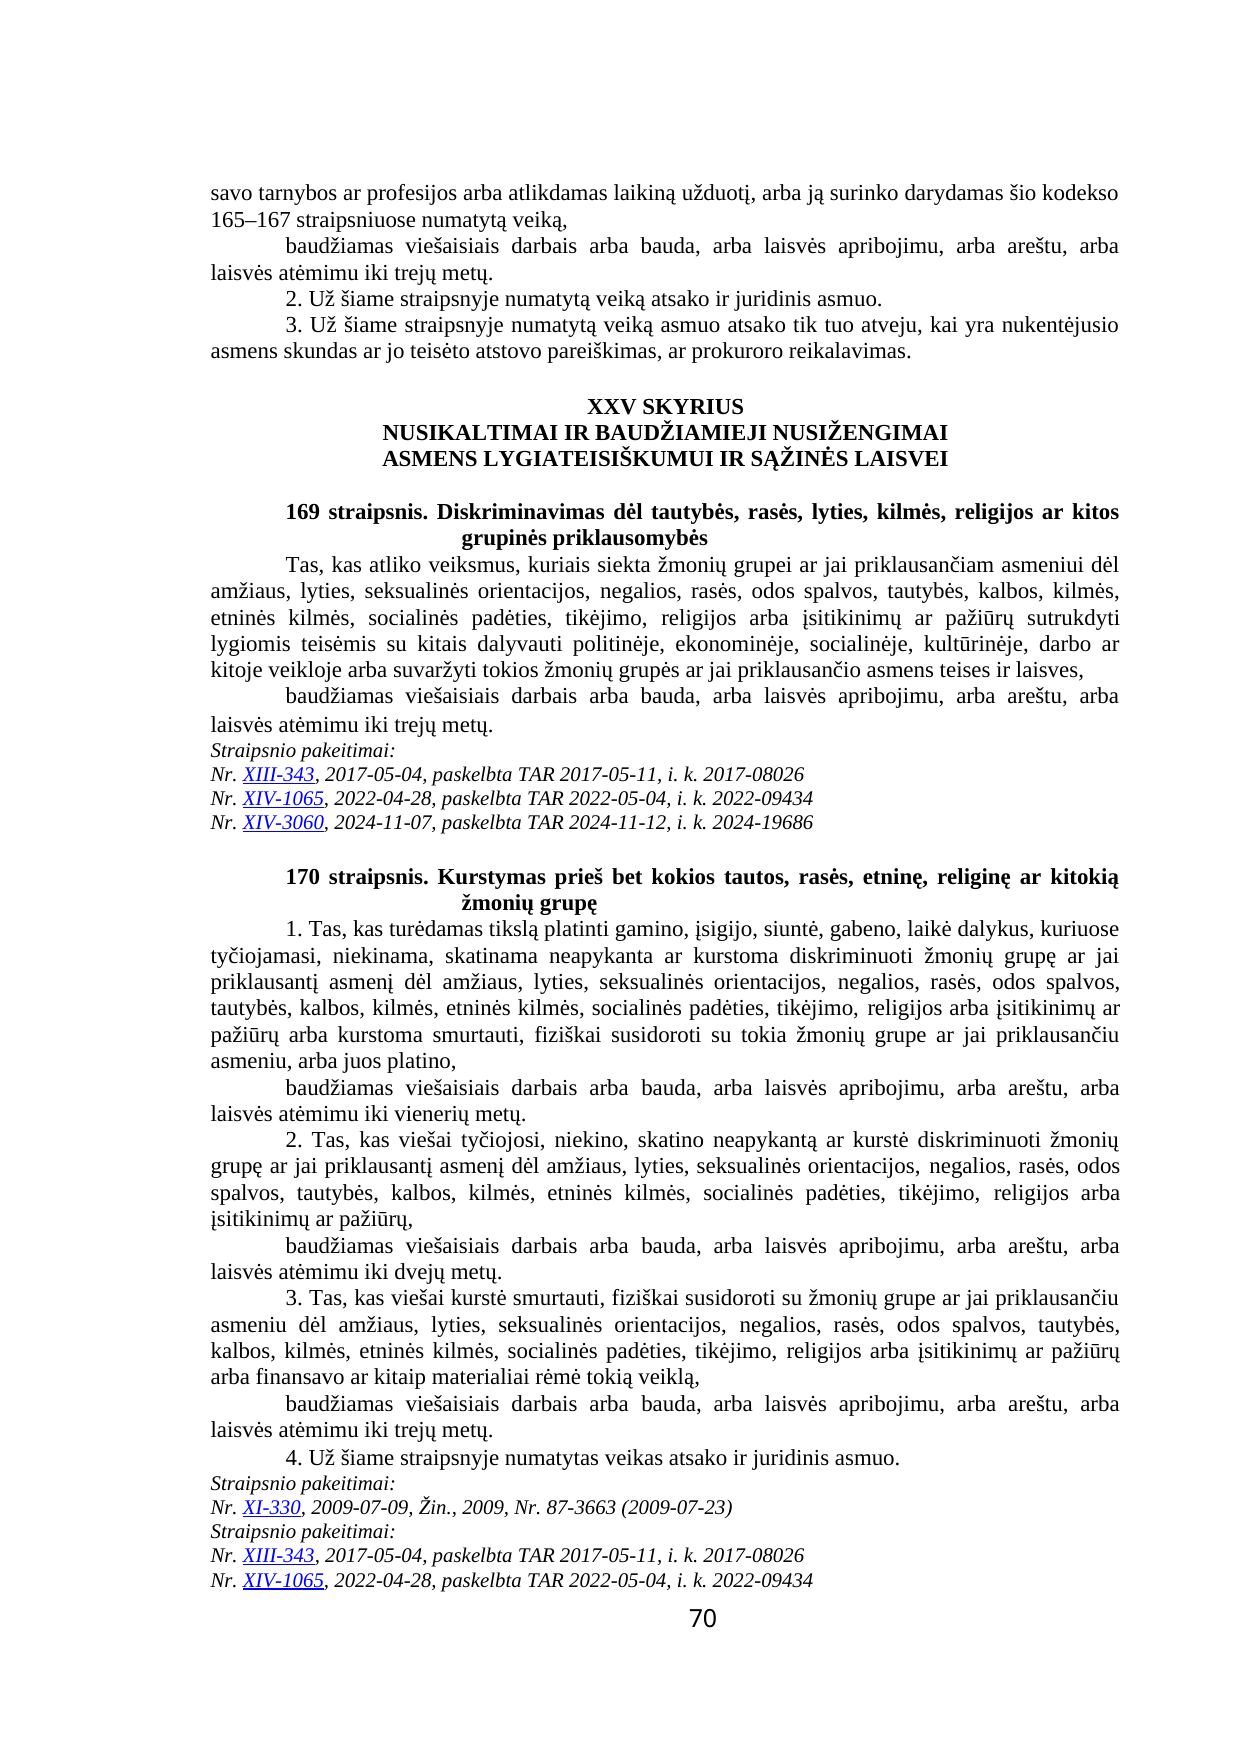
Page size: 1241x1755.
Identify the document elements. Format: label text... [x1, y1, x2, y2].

text 169 straipsnis. Diskriminavimas dėl tautybės, rasės, lyties, kilmės, religijos ar kitos grupinės priklausomybės [285, 498, 1120, 551]
text NUSIKALTIMAI IR BAUDŽIAMIEJI NUSIŽENGIMAI [210, 419, 1120, 445]
text Nr. XIV-1065, 2022-04-28, paskelbta TAR 2022-05-04, i. k. 2022-09434 [210, 1567, 1120, 1592]
text Straipsnio pakeitimai: [210, 738, 1120, 762]
text Nr. XIV-3060, 2024-11-07, paskelbta TAR 2024-11-12, i. k. 2024-19686 [210, 810, 1120, 834]
text baudžiamas viešaisiais darbais arba bauda, arba laisvės apribojimu, arba areštu, arba laisvės atėmimu iki trejų metų. [210, 1390, 1120, 1442]
text 2. Tas, kas viešai tyčiojosi, niekino, skatino neapykantą ar kurstė diskriminuoti žmonių grupę ar jai priklausantį asmenį dėl amžiaus, lyties, seksualinės orientacijos, negalios, rasės, odos spalvos, tautybės, kalbos, kilmės, etninės kilmės, socialinės padėties, tikėjimo, religijos arba įsitikinimų ar pažiūrų, [210, 1126, 1120, 1232]
text Nr. XIII-343, 2017-05-04, paskelbta TAR 2017-05-11, i. k. 2017-08026 [210, 762, 1120, 786]
text 4. Už šiame straipsnyje numatytas veikas atsako ir juridinis asmuo. [210, 1442, 1120, 1471]
text 3. Už šiame straipsnyje numatytą veiką asmuo atsako tik tuo atveju, kai yra nukentėjusio asmens skundas ar jo teisėto atstovo pareiškimas, ar prokuroro reikalavimas. [210, 311, 1120, 364]
text Straipsnio pakeitimai: [210, 1519, 1120, 1543]
text baudžiamas viešaisiais darbais arba bauda, arba laisvės apribojimu, arba areštu, arba laisvės atėmimu iki dvejų metų. [210, 1232, 1120, 1284]
text baudžiamas viešaisiais darbais arba bauda, arba laisvės apribojimu, arba areštu, arba laisvės atėmimu iki trejų metų. [210, 683, 1120, 738]
text 1. Tas, kas turėdamas tikslą platinti gamino, įsigijo, siuntė, gabeno, laikė dalykus, kuriuose tyčiojamasi, niekinama, skatinama neapykanta ar kurstoma diskriminuoti žmonių grupę ar jai priklausantį asmenį dėl amžiaus, lyties, seksualinės orientacijos, negalios, rasės, odos spalvos, tautybės, kalbos, kilmės, etninės kilmės, socialinės padėties, tikėjimo, religijos arba įsitikinimų ar pažiūrų arba kurstoma smurtauti, fiziškai susidoroti su tokia žmonių grupe ar jai priklausančiu asmeniu, arba juos platino, [210, 915, 1120, 1073]
text Nr. XI-330, 2009-07-09, Žin., 2009, Nr. 87-3663 (2009-07-23) [210, 1495, 1120, 1519]
text Tas, kas atliko veiksmus, kuriais siekta žmonių grupei ar jai priklausančiam asmeniui dėl amžiaus, lyties, seksualinės orientacijos, negalios, rasės, odos spalvos, tautybės, kalbos, kilmės, etninės kilmės, socialinės padėties, tikėjimo, religijos arba įsitikinimų ar pažiūrų sutrukdyti lygiomis teisėmis su kitais dalyvauti politinėje, ekonominėje, socialinėje, kultūrinėje, darbo ar kitoje veikloje arba suvaržyti tokios žmonių grupės ar jai priklausančio asmens teises ir laisves, [210, 551, 1120, 683]
text ASMENS LYGIATEISIŠKUMUI IR SĄŽINĖS LAISVEI [210, 445, 1120, 472]
text Nr. XIII-343, 2017-05-04, paskelbta TAR 2017-05-11, i. k. 2017-08026 [210, 1543, 1120, 1567]
text 3. Tas, kas viešai kurstė smurtauti, fiziškai susidoroti su žmonių grupe ar jai priklausančiu asmeniu dėl amžiaus, lyties, seksualinės orientacijos, negalios, rasės, odos spalvos, tautybės, kalbos, kilmės, etninės kilmės, socialinės padėties, tikėjimo, religijos arba įsitikinimų ar pažiūrų arba finansavo ar kitaip materialiai rėmė tokią veiklą, [210, 1284, 1120, 1390]
text Straipsnio pakeitimai: [210, 1471, 1120, 1495]
text savo tarnybos ar profesijos arba atlikdamas laikiną užduotį, arba ją surinko darydamas šio kodekso 165–167 straipsniuose numatytą veiką, [210, 179, 1120, 232]
text baudžiamas viešaisiais darbais arba bauda, arba laisvės apribojimu, arba areštu, arba laisvės atėmimu iki vienerių metų. [210, 1073, 1120, 1126]
text 2. Už šiame straipsnyje numatytą veiką atsako ir juridinis asmuo. [210, 285, 1120, 311]
subtitle XXV SKYRIUS [210, 393, 1120, 419]
text 170 straipsnis. Kurstymas prieš bet kokios tautos, rasės, etninę, religinę ar kitokią žmonių grupę [285, 863, 1120, 915]
text baudžiamas viešaisiais darbais arba bauda, arba laisvės apribojimu, arba areštu, arba laisvės atėmimu iki trejų metų. [210, 232, 1120, 285]
text Nr. XIV-1065, 2022-04-28, paskelbta TAR 2022-05-04, i. k. 2022-09434 [210, 786, 1120, 810]
